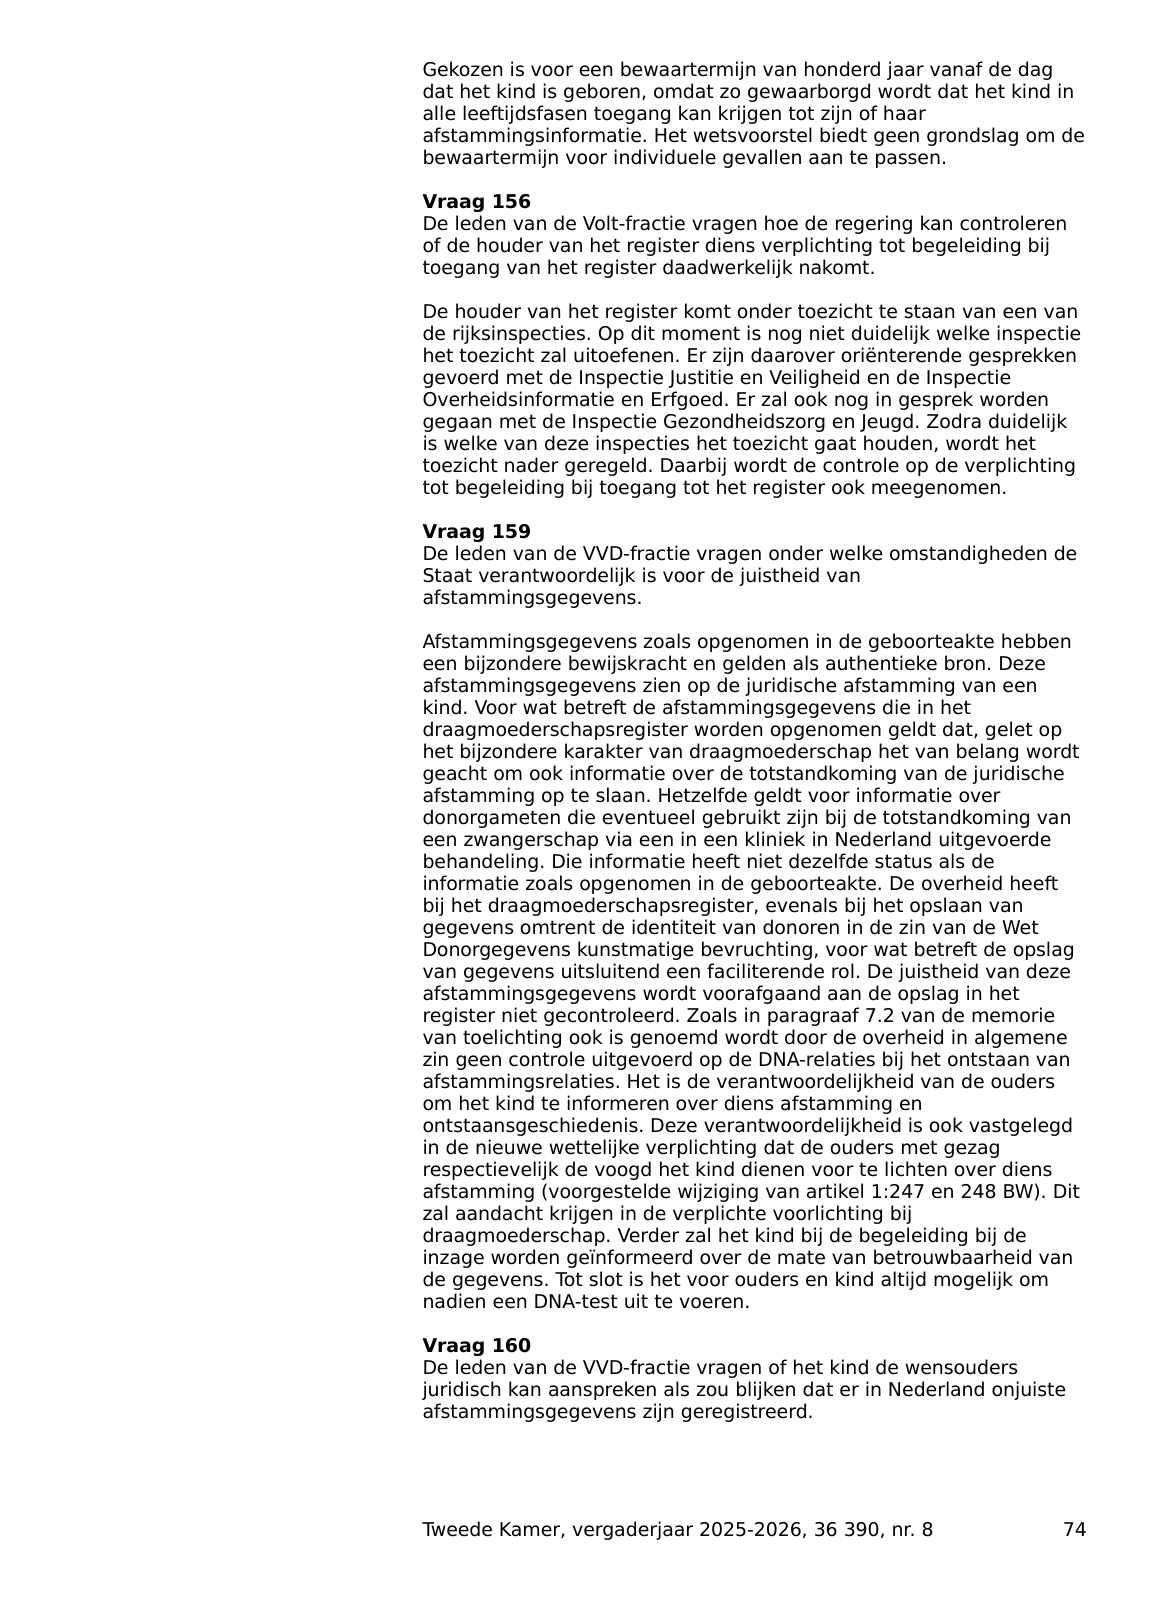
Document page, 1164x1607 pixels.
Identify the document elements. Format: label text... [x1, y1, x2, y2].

text Vraag 160 [422, 1335, 1087, 1357]
text De leden van de VVD-fractie vragen of het kind de wensouders juridisch kan aanspreken als zou blijken dat er in Nederland onjuiste afstammingsgegevens zijn geregistreerd. [422, 1357, 1087, 1423]
text De houder van het register komt onder toezicht te staan van een van de rijksinspecties. Op dit moment is nog niet duidelijk welke inspectie het toezicht zal uitoefenen. Er zijn daarover oriënterende gesprekken gevoerd met de Inspectie Justitie en Veiligheid en de Inspectie Overheidsinformatie en Erfgoed. Er zal ook nog in gesprek worden gegaan met de Inspectie Gezondheidszorg en Jeugd. Zodra duidelijk is welke van deze inspecties het toezicht gaat houden, wordt het toezicht nader geregeld. Daarbij wordt de controle op de verplichting tot begeleiding bij toegang tot het register ook meegenomen. [422, 301, 1087, 499]
text Afstammingsgegevens zoals opgenomen in de geboorteakte hebben een bijzondere bewijskracht en gelden als authentieke bron. Deze afstammingsgegevens zien op de juridische afstamming van een kind. Voor wat betreft de afstammingsgegevens die in het draagmoederschapsregister worden opgenomen geldt dat, gelet op het bijzondere karakter van draagmoederschap het van belang wordt geacht om ook informatie over de totstandkoming van de juridische afstamming op te slaan. Hetzelfde geldt voor informatie over donorgameten die eventueel gebruikt zijn bij de totstandkoming van een zwangerschap via een in een kliniek in Nederland uitgevoerde behandeling. Die informatie heeft niet dezelfde status als de informatie zoals opgenomen in de geboorteakte. De overheid heeft bij het draagmoederschapsregister, evenals bij het opslaan van gegevens omtrent de identiteit van donoren in de zin van de Wet Donorgegevens kunstmatige bevruchting, voor wat betreft de opslag van gegevens uitsluitend een faciliterende rol. De juistheid van deze afstammingsgegevens wordt voorafgaand aan de opslag in het register niet gecontroleerd. Zoals in paragraaf 7.2 van de memorie van toelichting ook is genoemd wordt door de overheid in algemene zin geen controle uitgevoerd op de DNA-relaties bij het ontstaan van afstammingsrelaties. Het is de verantwoordelijkheid van de ouders om het kind te informeren over diens afstamming en ontstaansgeschiedenis. Deze verantwoordelijkheid is ook vastgelegd in de nieuwe wettelijke verplichting dat de ouders met gezag respectievelijk de voogd het kind dienen voor te lichten over diens afstamming (voorgestelde wijziging van artikel 1:247 en 248 BW). Dit zal aandacht krijgen in de verplichte voorlichting bij draagmoederschap. Verder zal het kind bij de begeleiding bij de inzage worden geïnformeerd over de mate van betrouwbaarheid van de gegevens. Tot slot is het voor ouders en kind altijd mogelijk om nadien een DNA-test uit te voeren. [422, 631, 1087, 1313]
text De leden van de Volt-fractie vragen hoe de regering kan controleren of de houder van het register diens verplichting tot begeleiding bij toegang van het register daadwerkelijk nakomt. [422, 213, 1087, 279]
text De leden van de VVD-fractie vragen onder welke omstandigheden de Staat verantwoordelijk is voor de juistheid van afstammingsgegevens. [422, 543, 1087, 609]
text Vraag 156 [422, 191, 1087, 213]
text Gekozen is voor een bewaartermijn van honderd jaar vanaf de dag dat het kind is geboren, omdat zo gewaarborgd wordt dat het kind in alle leeftijdsfasen toegang kan krijgen tot zijn of haar afstammingsinformatie. Het wetsvoorstel biedt geen grondslag om de bewaartermijn voor individuele gevallen aan te passen. [422, 59, 1087, 169]
text Vraag 159 [422, 521, 1087, 543]
